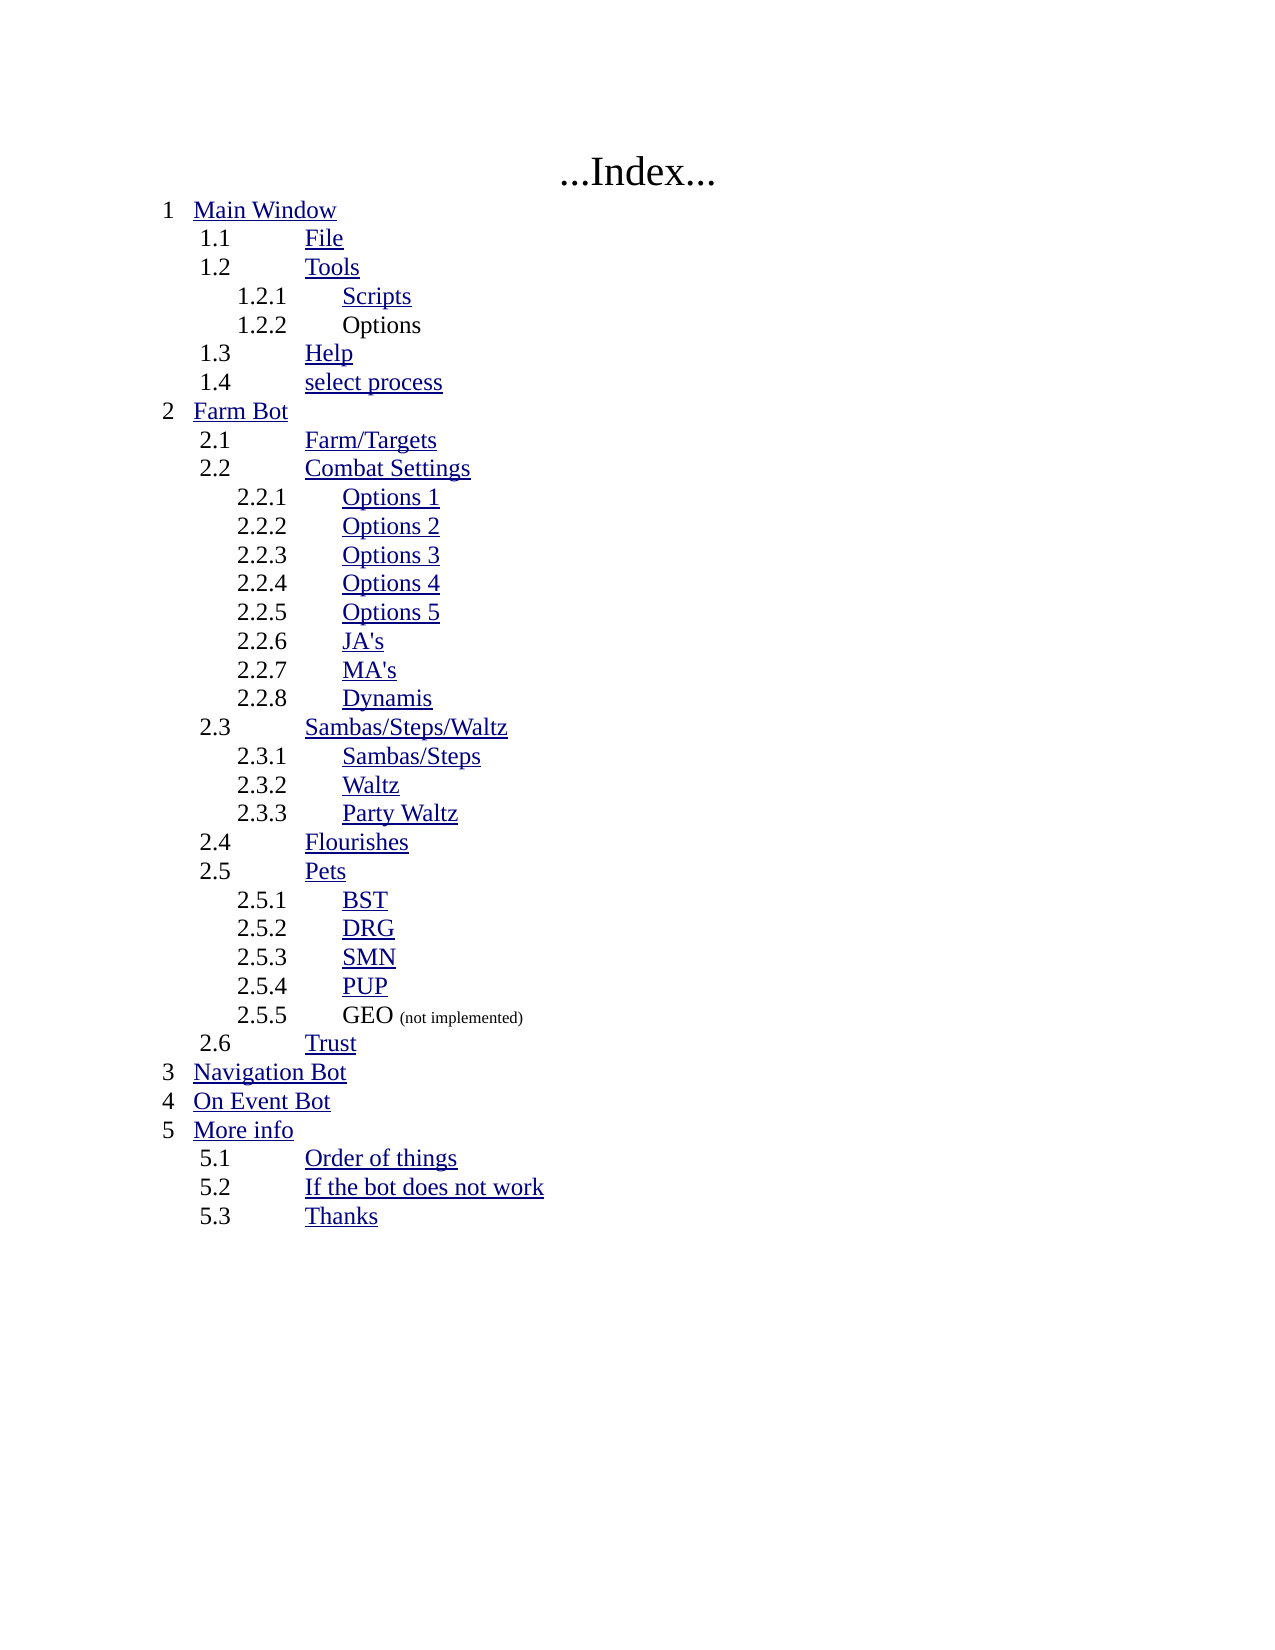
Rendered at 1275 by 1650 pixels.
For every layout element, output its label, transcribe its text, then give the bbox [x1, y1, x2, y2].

list Options 4 [231, 568, 1157, 597]
list GEO (not implemented) [231, 1000, 1157, 1028]
list Farm Bot [156, 396, 1157, 425]
list Options [231, 310, 1157, 338]
list File [193, 223, 1157, 252]
list Pets [193, 856, 1157, 885]
list Main Window [156, 195, 1157, 223]
list JA's [231, 626, 1157, 655]
list On Event Bot [156, 1086, 1157, 1115]
list Waltz [231, 770, 1157, 798]
list MA's [231, 655, 1157, 683]
list Options 1 [231, 482, 1157, 511]
list Options 2 [231, 511, 1157, 540]
list If the bot does not work [193, 1172, 1157, 1201]
list Order of things [193, 1143, 1157, 1172]
list BST [231, 885, 1157, 913]
list Tools [193, 252, 1157, 281]
list select process [193, 367, 1157, 396]
list Dynamis [231, 683, 1157, 712]
list Navigation Bot [156, 1057, 1157, 1086]
list DRG [231, 913, 1157, 942]
list Combat Settings [193, 453, 1157, 482]
list PUP [231, 971, 1157, 1000]
text ...Index... [118, 147, 1157, 195]
list Scripts [231, 281, 1157, 310]
list Trust [193, 1028, 1157, 1057]
list Thanks [193, 1201, 1157, 1230]
list Options 5 [231, 597, 1157, 626]
list Flourishes [193, 827, 1157, 856]
list Options 3 [231, 540, 1157, 568]
list Sambas/Steps/Waltz [193, 712, 1157, 741]
list Party Waltz [231, 798, 1157, 827]
list Farm/Targets [193, 425, 1157, 453]
list Sambas/Steps [231, 741, 1157, 770]
list Help [193, 338, 1157, 367]
list SMN [231, 942, 1157, 971]
list More info [156, 1115, 1157, 1143]
